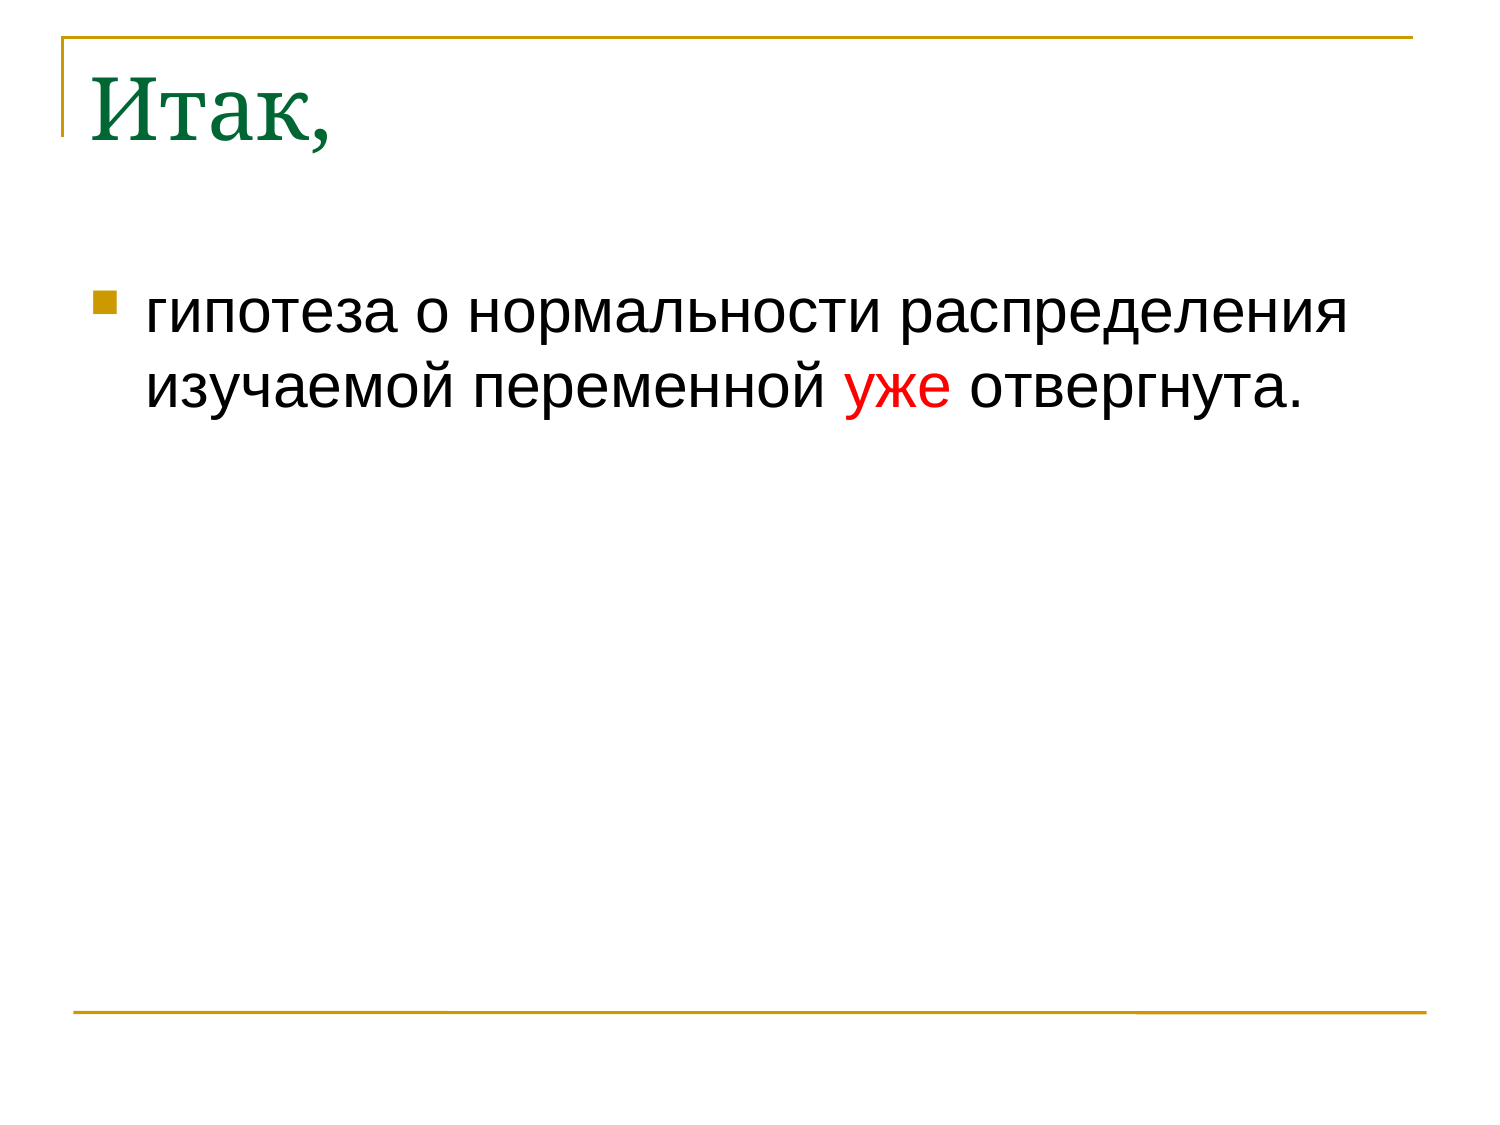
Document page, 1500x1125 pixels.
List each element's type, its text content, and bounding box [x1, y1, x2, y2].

title Итак, [75, 45, 1426, 233]
list гипотеза о нормальности распределения изучаемой переменной уже отвергнута. [75, 262, 1426, 1006]
